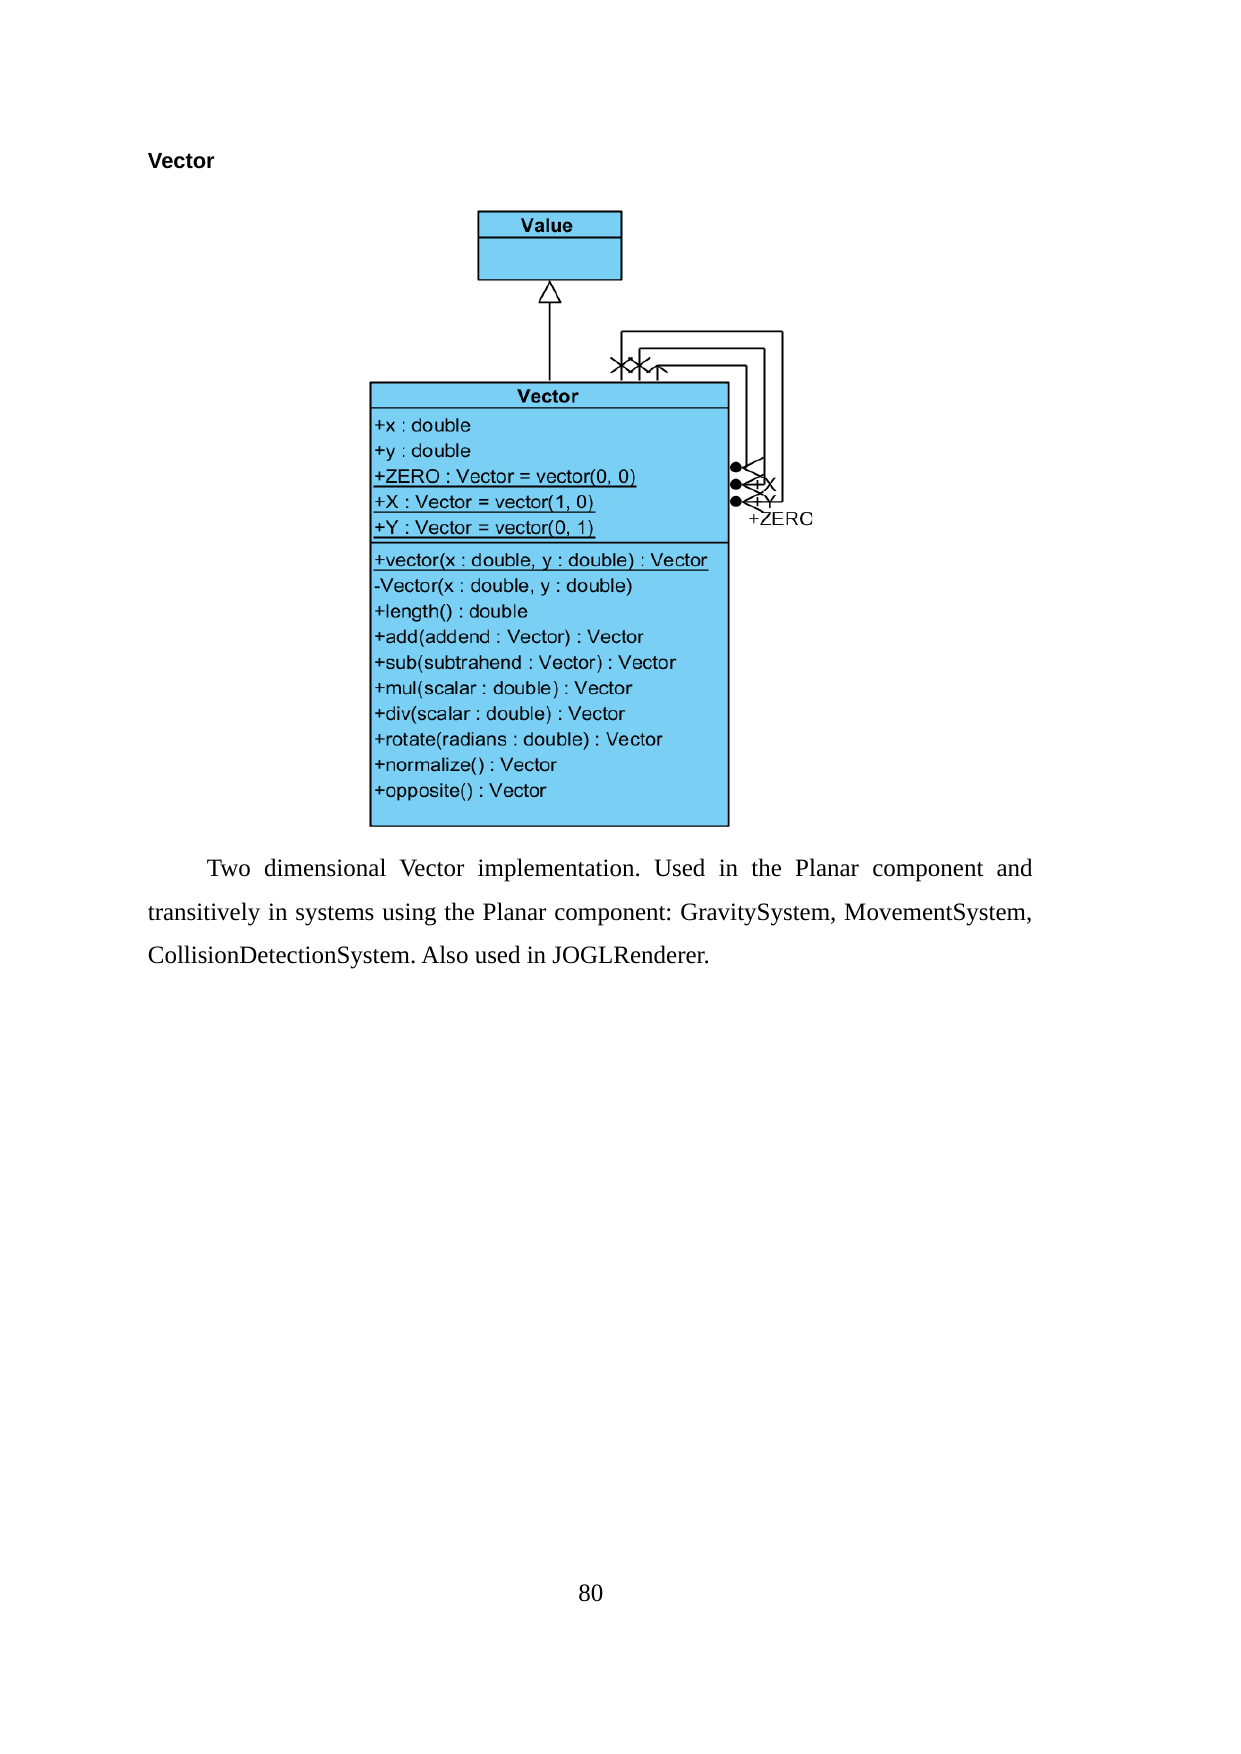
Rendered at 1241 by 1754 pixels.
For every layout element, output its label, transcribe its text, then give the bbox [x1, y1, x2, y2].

text Two dimensional Vector implementation. Used in the Planar component and transitively in systems using the Planar component: GravitySystem, MovementSystem, CollisionDetectionSystem. Also used in JOGLRenderer. [148, 853, 1033, 968]
subtitle Vector [148, 148, 1033, 173]
picture [369, 210, 813, 827]
